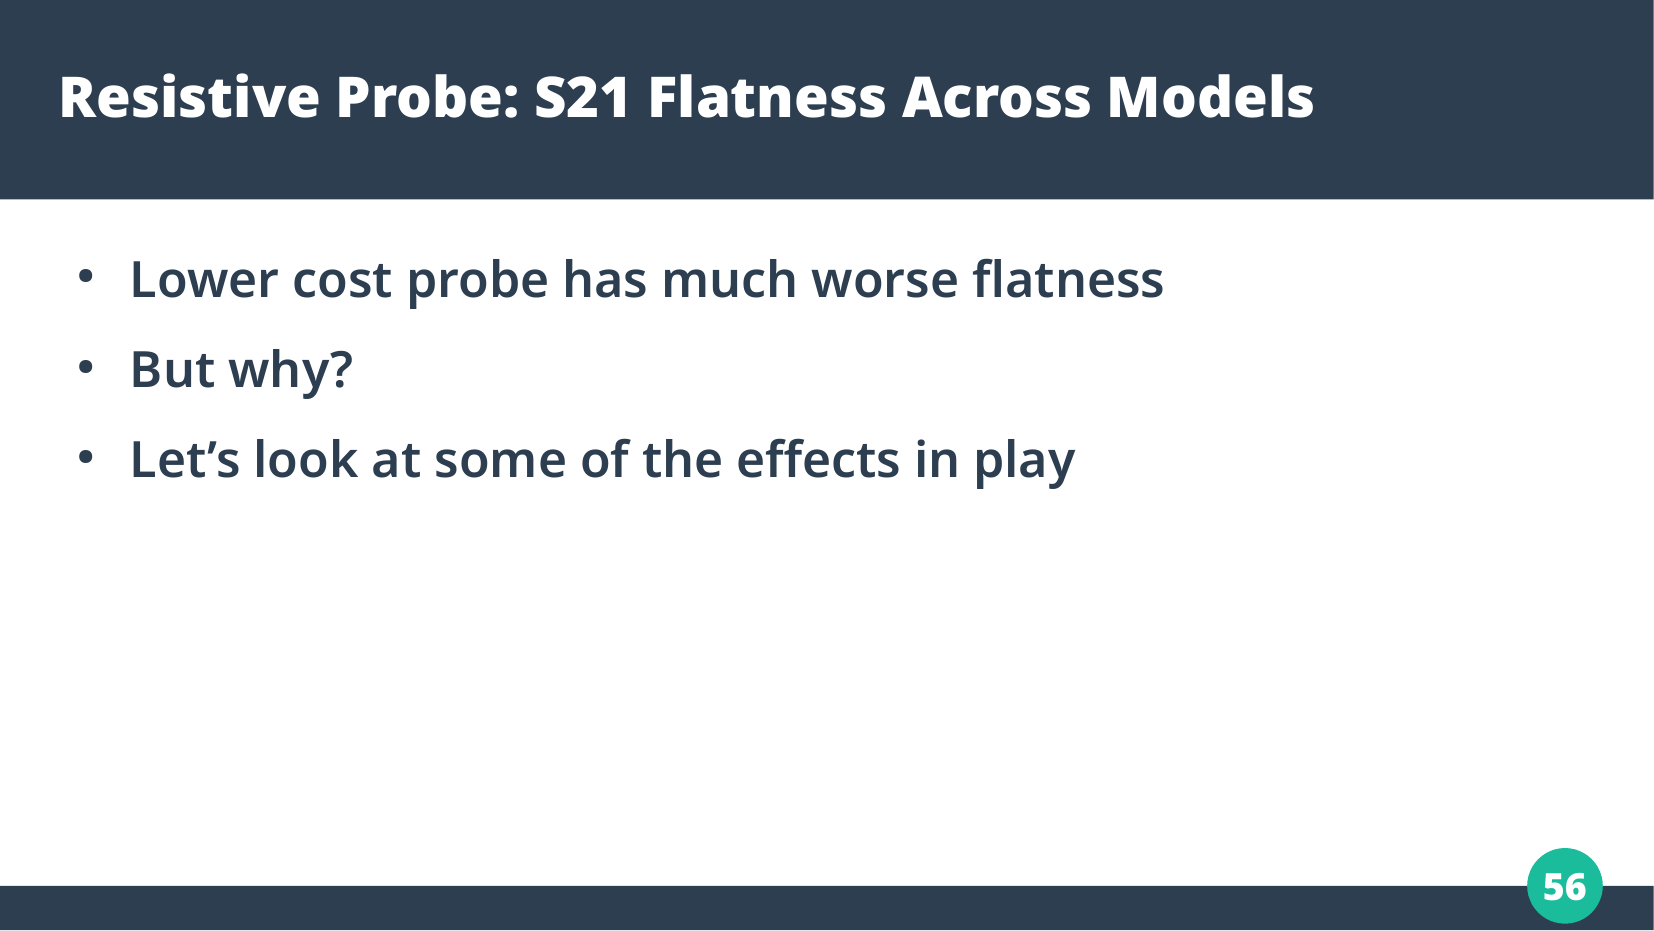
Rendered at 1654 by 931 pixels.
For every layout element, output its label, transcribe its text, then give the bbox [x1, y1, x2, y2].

list Lower cost probe has much worse flatness But why? Let’s look at some of the effects in play [59, 243, 1595, 864]
title Resistive Probe: S21 Flatness Across Models [59, 37, 1595, 155]
